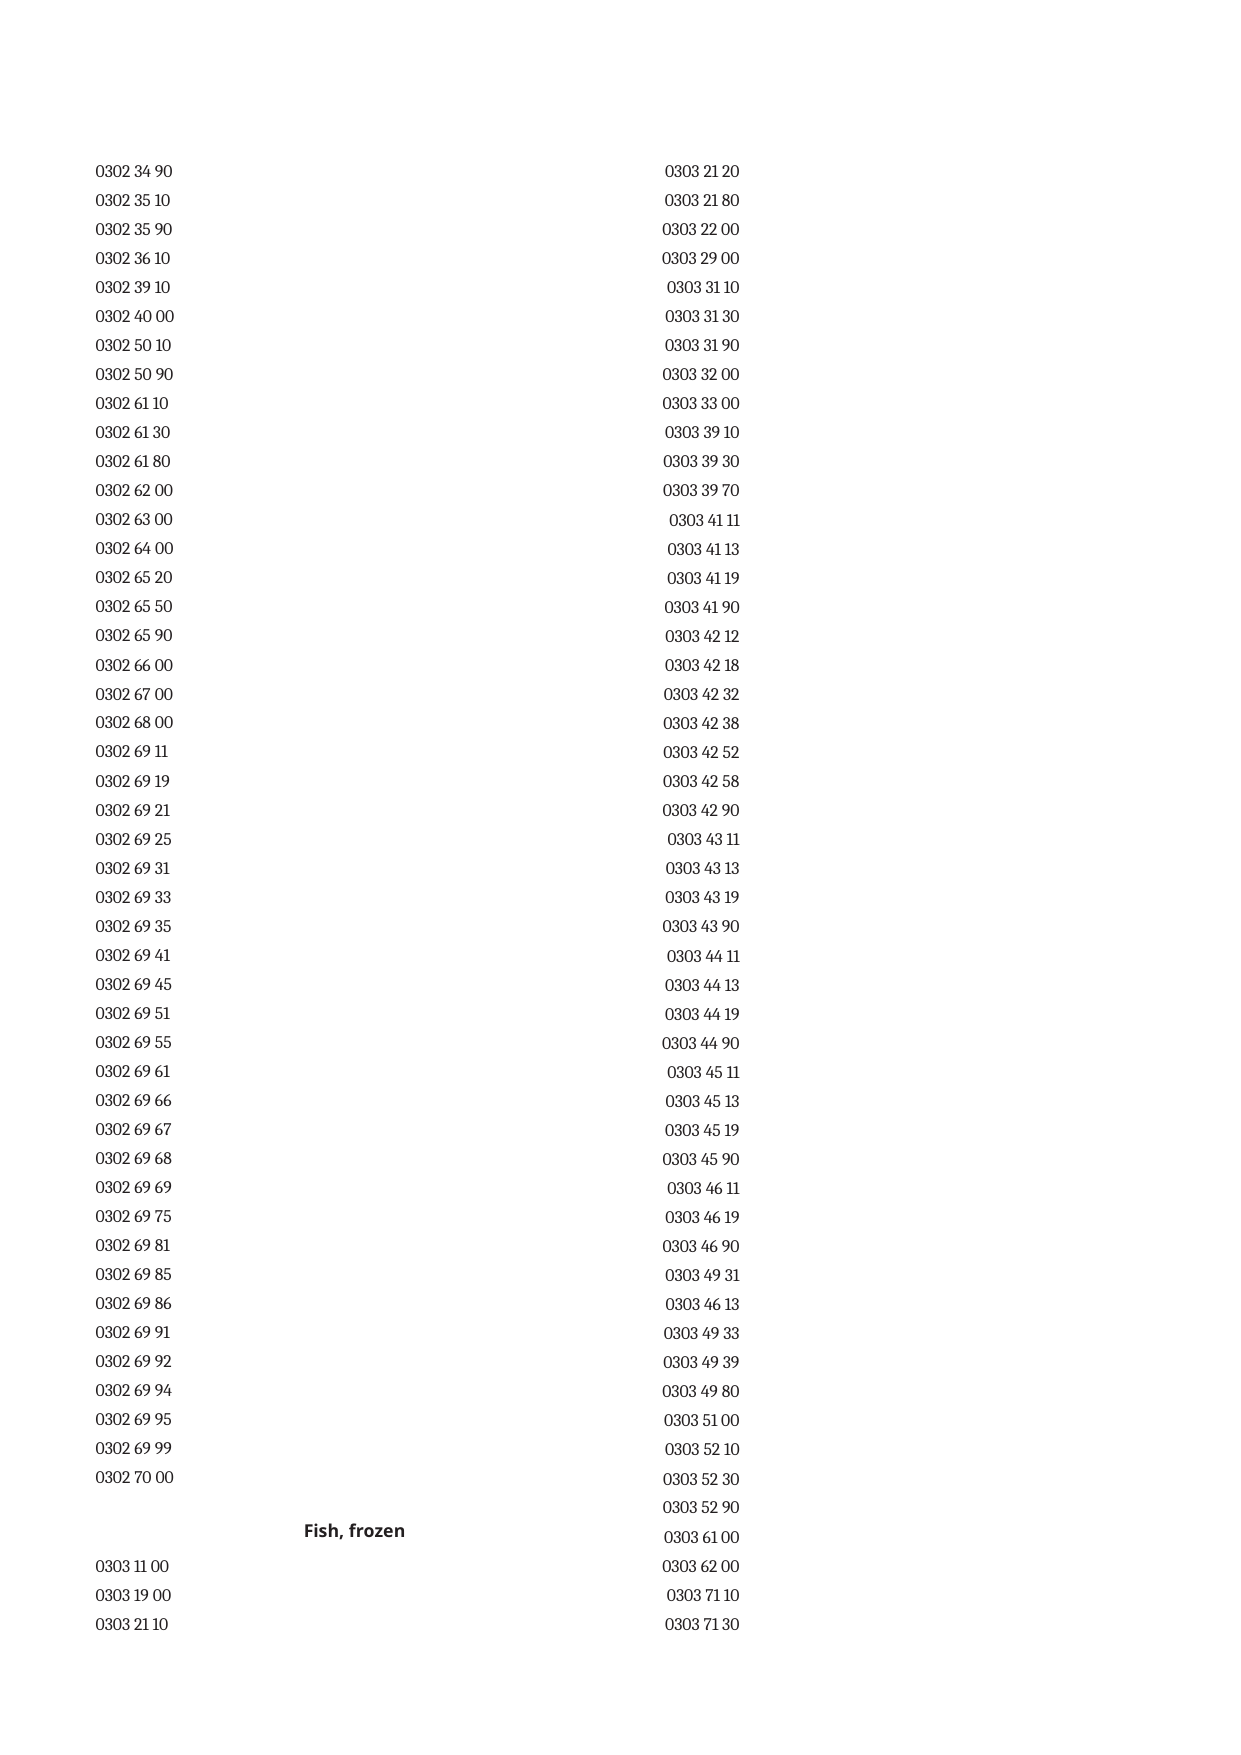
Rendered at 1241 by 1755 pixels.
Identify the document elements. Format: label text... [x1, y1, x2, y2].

table_cell 0302 69 33 [90, 884, 417, 913]
table_cell 0303 49 33 [417, 1319, 744, 1348]
table_cell 0303 42 38 [417, 709, 744, 738]
table_cell 0302 39 10 [90, 274, 417, 303]
table_cell 0302 40 00 [90, 303, 417, 332]
table_cell 0302 69 85 [90, 1261, 417, 1290]
table_cell 0303 42 90 [417, 796, 744, 826]
table_cell 0303 21 10 [90, 1611, 417, 1636]
table_cell 0302 69 66 [90, 1087, 417, 1116]
table_cell 0302 69 61 [90, 1058, 417, 1087]
table_cell 0302 69 21 [90, 796, 417, 826]
table_cell 0302 69 92 [90, 1348, 417, 1377]
table_cell 0302 69 45 [90, 971, 417, 1000]
table_cell 0302 69 95 [90, 1406, 417, 1435]
table_cell 0303 45 13 [417, 1087, 744, 1116]
table_cell 0303 45 90 [417, 1145, 744, 1174]
table_cell 0303 46 13 [417, 1290, 744, 1319]
table_cell 0303 33 00 [417, 390, 744, 419]
table_cell 0303 61 00 [417, 1523, 744, 1552]
table_cell 0302 50 10 [90, 332, 417, 361]
table_cell 0302 70 00 [90, 1464, 417, 1494]
table_cell 0302 67 00 [90, 680, 417, 709]
table_cell 0302 69 75 [90, 1203, 417, 1232]
table_cell 0303 44 90 [417, 1029, 744, 1058]
table_cell 0302 35 90 [90, 216, 417, 245]
table_cell 0303 21 80 [417, 187, 744, 216]
table_cell 0302 69 41 [90, 942, 417, 971]
table_cell 0303 44 11 [417, 942, 744, 971]
table_cell 0303 49 80 [417, 1377, 744, 1406]
table_cell 0303 71 10 [417, 1581, 744, 1611]
table_cell 0302 61 30 [90, 419, 417, 448]
table_cell 0303 39 10 [417, 419, 744, 448]
table_cell 0303 22 00 [417, 216, 744, 245]
table_cell 0303 46 90 [417, 1232, 744, 1261]
table_cell 0303 71 30 [417, 1611, 744, 1636]
table_cell 0302 69 19 [90, 768, 417, 796]
table_header 0303 21 20 [417, 161, 744, 187]
table_cell 0302 69 25 [90, 826, 417, 854]
table_cell Fish, frozen [90, 1523, 417, 1552]
table_cell 0303 43 13 [417, 855, 744, 884]
table_cell 0302 61 10 [90, 390, 417, 419]
table_cell 0302 69 81 [90, 1232, 417, 1261]
table_cell 0303 31 10 [417, 274, 744, 303]
table_cell 0303 41 11 [417, 506, 744, 535]
table_cell 0303 44 13 [417, 971, 744, 1000]
table_cell 0303 42 52 [417, 738, 744, 767]
table_cell 0303 32 00 [417, 361, 744, 390]
table_cell 0302 69 67 [90, 1116, 417, 1145]
table_cell 0303 31 90 [417, 332, 744, 361]
table_cell 0303 49 39 [417, 1348, 744, 1377]
table_cell 0303 51 00 [417, 1406, 744, 1435]
table_cell 0302 50 90 [90, 361, 417, 390]
table_cell 0302 36 10 [90, 245, 417, 274]
table_cell 0302 69 69 [90, 1174, 417, 1203]
table_cell 0302 68 00 [90, 709, 417, 738]
table_cell 0302 69 55 [90, 1029, 417, 1058]
table_cell 0302 69 99 [90, 1435, 417, 1464]
table_cell 0303 46 19 [417, 1203, 744, 1232]
table_cell 0303 42 32 [417, 680, 744, 709]
table_cell 0302 69 35 [90, 913, 417, 942]
table_cell 0302 61 80 [90, 448, 417, 477]
table_cell 0303 43 11 [417, 826, 744, 854]
table_cell 0302 65 50 [90, 593, 417, 622]
table_cell 0303 45 11 [417, 1058, 744, 1087]
table_cell 0303 44 19 [417, 1000, 744, 1029]
table_cell 0303 11 00 [90, 1552, 417, 1581]
table_cell 0303 45 19 [417, 1116, 744, 1145]
table_cell 0302 69 91 [90, 1319, 417, 1348]
table_cell 0302 65 90 [90, 622, 417, 651]
table_cell 0303 42 18 [417, 651, 744, 680]
table_header 0302 34 90 [90, 161, 417, 187]
table_cell 0303 52 10 [417, 1435, 744, 1464]
table_cell 0302 35 10 [90, 187, 417, 216]
table_cell 0303 52 30 [417, 1464, 744, 1494]
table_cell 0303 52 90 [417, 1494, 744, 1523]
table_cell 0302 63 00 [90, 506, 417, 535]
table_cell 0302 69 31 [90, 855, 417, 884]
table_cell 0302 69 68 [90, 1145, 417, 1174]
table_cell 0302 69 94 [90, 1377, 417, 1406]
table_cell 0303 39 70 [417, 477, 744, 506]
table_cell 0303 39 30 [417, 448, 744, 477]
table_cell 0303 43 90 [417, 913, 744, 942]
table_cell 0302 69 51 [90, 1000, 417, 1029]
table_cell 0302 65 20 [90, 564, 417, 593]
table_cell 0303 49 31 [417, 1261, 744, 1290]
table_cell 0303 46 11 [417, 1174, 744, 1203]
table_cell 0302 66 00 [90, 651, 417, 680]
table_cell 0303 29 00 [417, 245, 744, 274]
table_cell 0303 62 00 [417, 1552, 744, 1581]
table_cell 0303 41 13 [417, 535, 744, 564]
table_cell 0303 41 19 [417, 564, 744, 593]
table_cell 0302 69 86 [90, 1290, 417, 1319]
table_cell 0302 69 11 [90, 738, 417, 767]
table_cell 0302 64 00 [90, 535, 417, 564]
table_cell 0303 41 90 [417, 593, 744, 622]
table_cell 0303 19 00 [90, 1581, 417, 1611]
table_cell 0303 42 12 [417, 622, 744, 651]
table_cell 0303 31 30 [417, 303, 744, 332]
table_cell 0303 42 58 [417, 768, 744, 796]
table_cell 0302 62 00 [90, 477, 417, 506]
table_cell [90, 1494, 417, 1523]
table_cell 0303 43 19 [417, 884, 744, 913]
